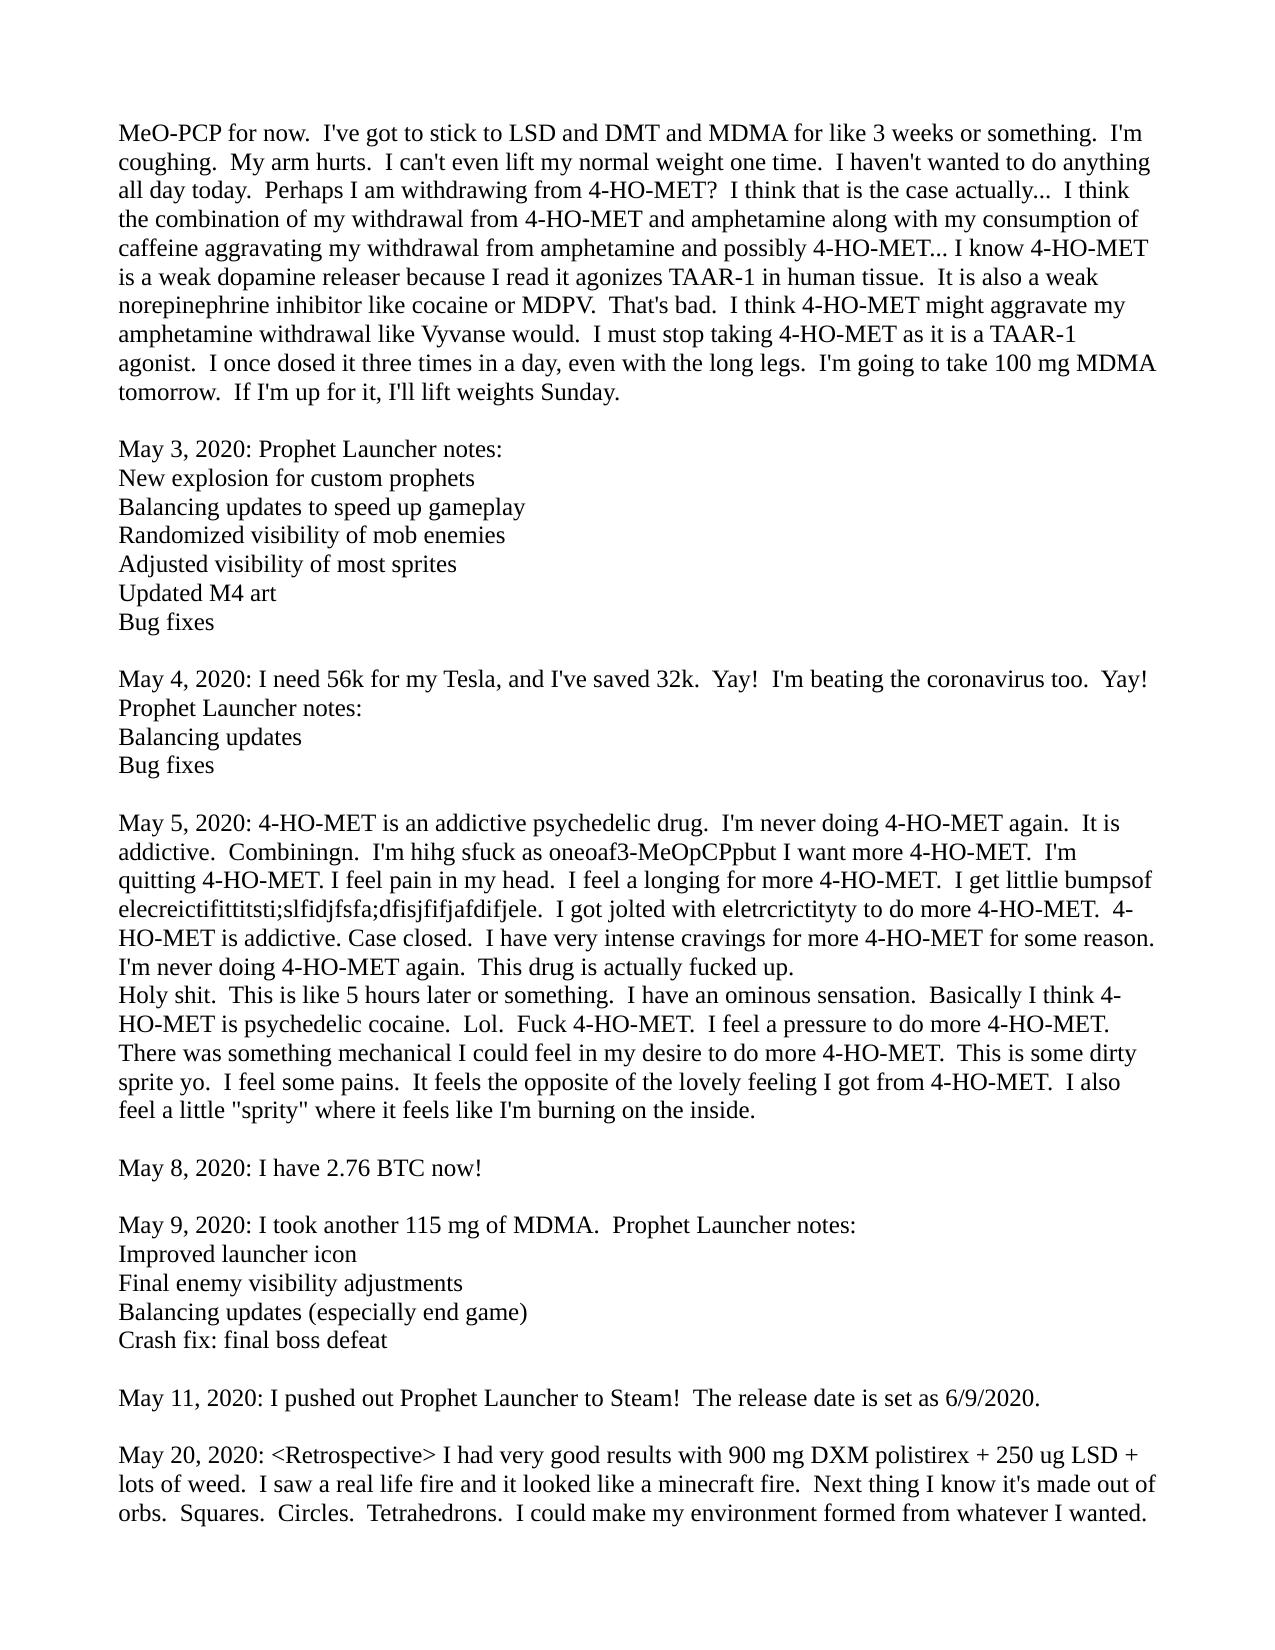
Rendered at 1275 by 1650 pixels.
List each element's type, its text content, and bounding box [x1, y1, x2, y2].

text Bug fixes [118, 751, 1157, 779]
text Adjusted visibility of most sprites [118, 549, 1157, 578]
text Bug fixes [118, 607, 1157, 636]
text Randomized visibility of mob enemies [118, 521, 1157, 549]
text May 9, 2020: I took another 115 mg of MDMA. Prophet Launcher notes: [118, 1211, 1157, 1239]
text Crash fix: final boss defeat [118, 1326, 1157, 1354]
text Balancing updates (especially end game) [118, 1297, 1157, 1326]
text May 8, 2020: I have 2.76 BTC now! [118, 1153, 1157, 1182]
text Holy shit. This is like 5 hours later or something. I have an ominous sensation. Basically I think 4-HO-MET is psychedelic cocaine. Lol. Fuck 4-HO-MET. I feel a pressure to do more 4-HO-MET. There was something mechanical I could feel in my desire to do more 4-HO-MET. This is some dirty sprite yo. I feel some pains. It feels the opposite of the lovely feeling I got from 4-HO-MET. I also feel a little "sprity" where it feels like I'm burning on the inside. [118, 981, 1157, 1124]
text May 11, 2020: I pushed out Prophet Launcher to Steam! The release date is set as 6/9/2020. [118, 1383, 1157, 1412]
text Balancing updates to speed up gameplay [118, 492, 1157, 521]
text New explosion for custom prophets [118, 463, 1157, 492]
text May 4, 2020: I need 56k for my Tesla, and I've saved 32k. Yay! I'm beating the coronavirus too. Yay! Prophet Launcher notes: [118, 664, 1157, 722]
text May 20, 2020: <Retrospective> I had very good results with 900 mg DXM polistirex + 250 ug LSD + lots of weed. I saw a real life fire and it looked like a minecraft fire. Next thing I know it's made out of orbs. Squares. Circles. Tetrahedrons. I could make my environment formed from whatever I wanted. [118, 1441, 1157, 1527]
text MeO-PCP for now. I've got to stick to LSD and DMT and MDMA for like 3 weeks or something. I'm coughing. My arm hurts. I can't even lift my normal weight one time. I haven't wanted to do anything all day today. Perhaps I am withdrawing from 4-HO-MET? I think that is the case actually... I think the combination of my withdrawal from 4-HO-MET and amphetamine along with my consumption of caffeine aggravating my withdrawal from amphetamine and possibly 4-HO-MET... I know 4-HO-MET is a weak dopamine releaser because I read it agonizes TAAR-1 in human tissue. It is also a weak norepinephrine inhibitor like cocaine or MDPV. That's bad. I think 4-HO-MET might aggravate my amphetamine withdrawal like Vyvanse would. I must stop taking 4-HO-MET as it is a TAAR-1 agonist. I once dosed it three times in a day, even with the long legs. I'm going to take 100 mg MDMA tomorrow. If I'm up for it, I'll lift weights Sunday. [118, 118, 1157, 406]
text Final enemy visibility adjustments [118, 1268, 1157, 1297]
text May 3, 2020: Prophet Launcher notes: [118, 434, 1157, 463]
text Improved launcher icon [118, 1239, 1157, 1268]
text Balancing updates [118, 722, 1157, 751]
text Updated M4 art [118, 578, 1157, 607]
text May 5, 2020: 4-HO-MET is an addictive psychedelic drug. I'm never doing 4-HO-MET again. It is addictive. Combiningn. I'm hihg sfuck as oneoaf3-MeOpCPpbut I want more 4-HO-MET. I'm quitting 4-HO-MET. I feel pain in my head. I feel a longing for more 4-HO-MET. I get littlie bumpsof elecreictifittitsti;slfidjfsfa;dfisjfifjafdifjele. I got jolted with eletrcrictityty to do more 4-HO-MET. 4-HO-MET is addictive. Case closed. I have very intense cravings for more 4-HO-MET for some reason. I'm never doing 4-HO-MET again. This drug is actually fucked up. [118, 808, 1157, 981]
